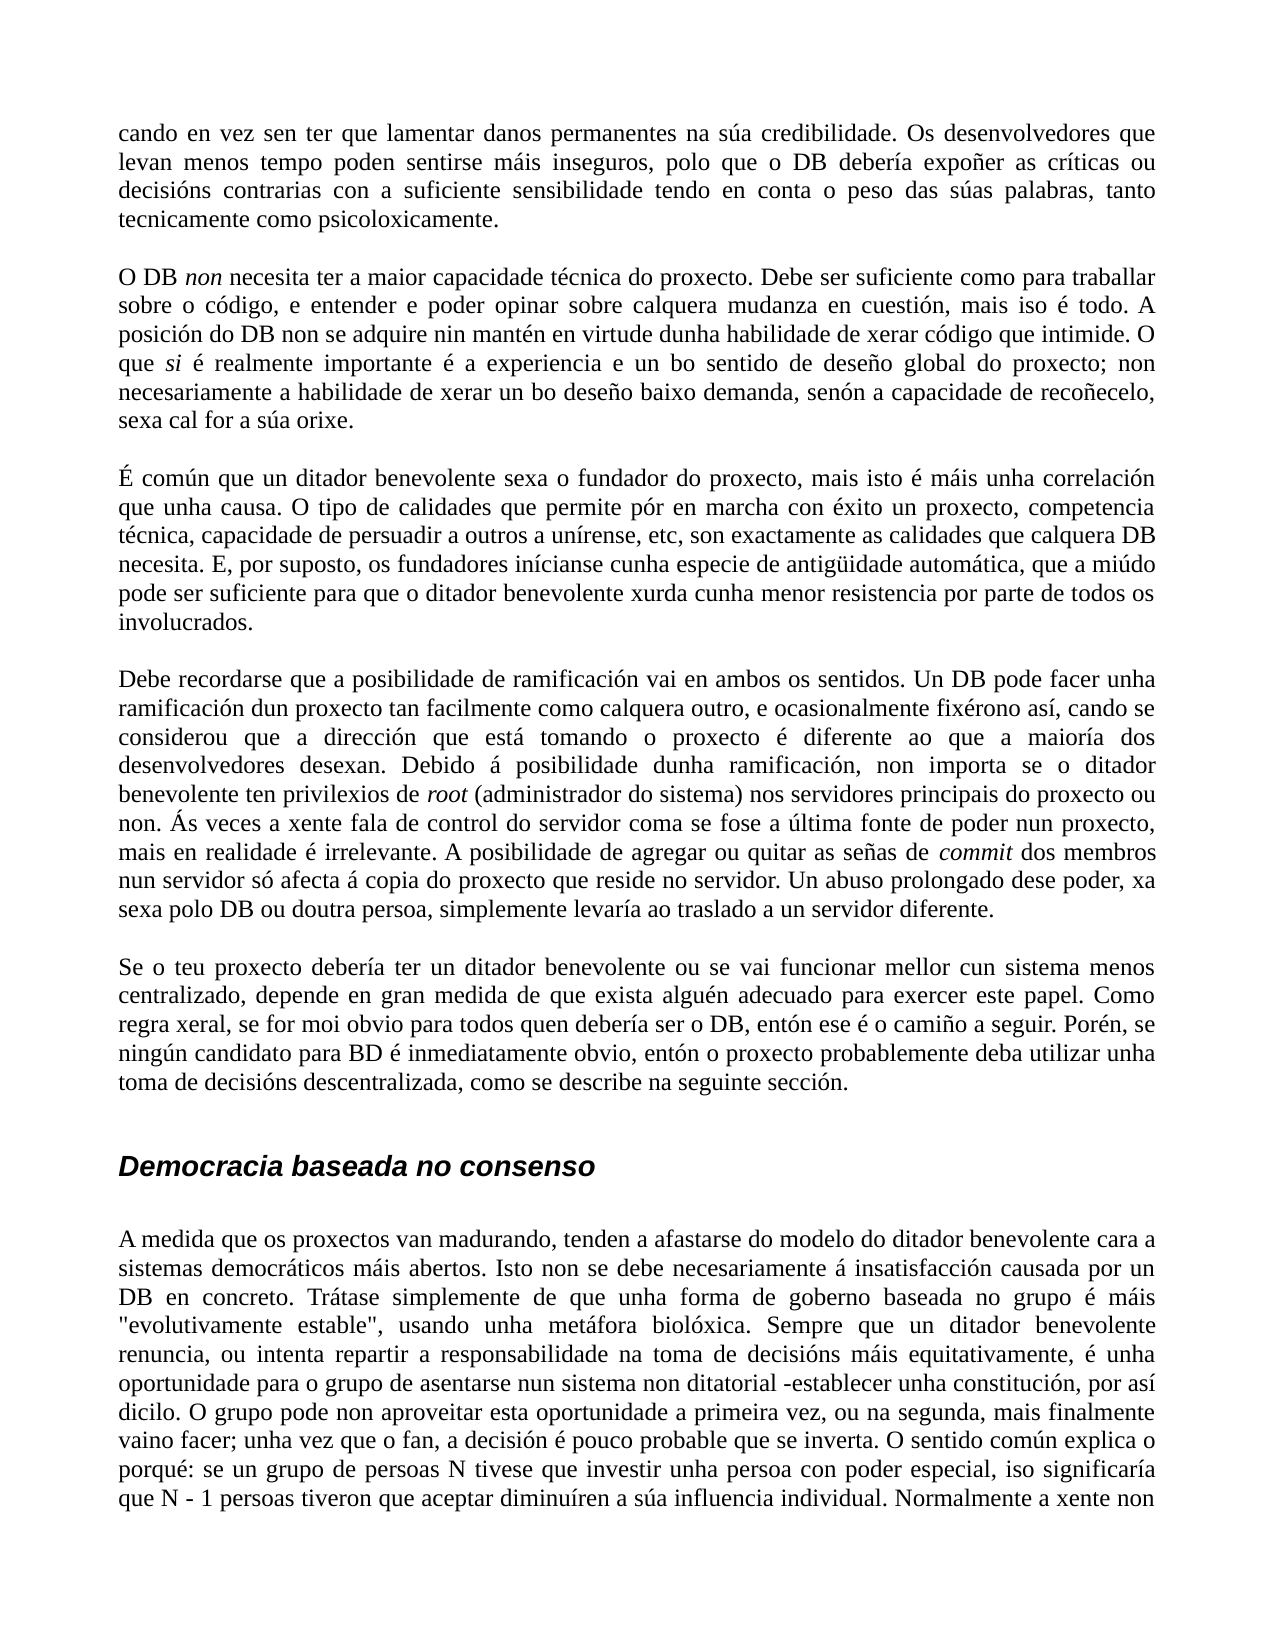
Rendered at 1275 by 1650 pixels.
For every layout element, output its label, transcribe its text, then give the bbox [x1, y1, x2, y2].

text Debe recordarse que a posibilidade de ramificación vai en ambos os sentidos. Un DB pode facer unha ramificación dun proxecto tan facilmente como calquera outro, e ocasionalmente fixérono así, cando se considerou que a dirección que está tomando o proxecto é diferente ao que a maioría dos desenvolvedores desexan. Debido á posibilidade dunha ramificación, non importa se o ditador benevolente ten privilexios de root (administrador do sistema) nos servidores principais do proxecto ou non. Ás veces a xente fala de control do servidor coma se fose a última fonte de poder nun proxecto, mais en realidade é irrelevante. A posibilidade de agregar ou quitar as señas de commit dos membros nun servidor só afecta á copia do proxecto que reside no servidor. Un abuso prolongado dese poder, xa sexa polo DB ou doutra persoa, simplemente levaría ao traslado a un servidor diferente. [118, 664, 1157, 923]
subtitle Democracia baseada no consenso [118, 1149, 1157, 1183]
text cando en vez sen ter que lamentar danos permanentes na súa credibilidade. Os desenvolvedores que levan menos tempo poden sentirse máis inseguros, polo que o DB debería expoñer as críticas ou decisións contrarias con a suficiente sensibilidade tendo en conta o peso das súas palabras, tanto tecnicamente como psicoloxicamente. [118, 118, 1157, 233]
text Se o teu proxecto debería ter un ditador benevolente ou se vai funcionar mellor cun sistema menos centralizado, depende en gran medida de que exista alguén adecuado para exercer este papel. Como regra xeral, se for moi obvio para todos quen debería ser o DB, entón ese é o camiño a seguir. Porén, se ningún candidato para BD é inmediatamente obvio, entón o proxecto probablemente deba utilizar unha toma de decisións descentralizada, como se describe na seguinte sección. [118, 952, 1157, 1096]
text A medida que os proxectos van madurando, tenden a afastarse do modelo do ditador benevolente cara a sistemas democráticos máis abertos. Isto non se debe necesariamente á insatisfacción causada por un DB en concreto. Trátase simplemente de que unha forma de goberno baseada no grupo é máis "evolutivamente estable", usando unha metáfora biolóxica. Sempre que un ditador benevolente renuncia, ou intenta repartir a responsabilidade na toma de decisións máis equitativamente, é unha oportunidade para o grupo de asentarse nun sistema non ditatorial -establecer unha constitución, por así dicilo. O grupo pode non aproveitar esta oportunidade a primeira vez, ou na segunda, mais finalmente vaino facer; unha vez que o fan, a decisión é pouco probable que se inverta. O sentido común explica o porqué: se un grupo de persoas N tivese que investir unha persoa con poder especial, iso significaría que N - 1 persoas tiveron que aceptar diminuíren a súa influencia individual. Normalmente a xente non [118, 1224, 1157, 1512]
text O DB non necesita ter a maior capacidade técnica do proxecto. Debe ser suficiente como para traballar sobre o código, e entender e poder opinar sobre calquera mudanza en cuestión, mais iso é todo. A posición do DB non se adquire nin mantén en virtude dunha habilidade de xerar código que intimide. O que si é realmente importante é a experiencia e un bo sentido de deseño global do proxecto; non necesariamente a habilidade de xerar un bo deseño baixo demanda, senón a capacidade de recoñecelo, sexa cal for a súa orixe. [118, 262, 1157, 434]
text É común que un ditador benevolente sexa o fundador do proxecto, mais isto é máis unha correlación que unha causa. O tipo de calidades que permite pór en marcha con éxito un proxecto, competencia técnica, capacidade de persuadir a outros a unírense, etc, son exactamente as calidades que calquera DB necesita. E, por suposto, os fundadores inícianse cunha especie de antigüidade automática, que a miúdo pode ser suficiente para que o ditador benevolente xurda cunha menor resistencia por parte de todos os involucrados. [118, 463, 1157, 636]
